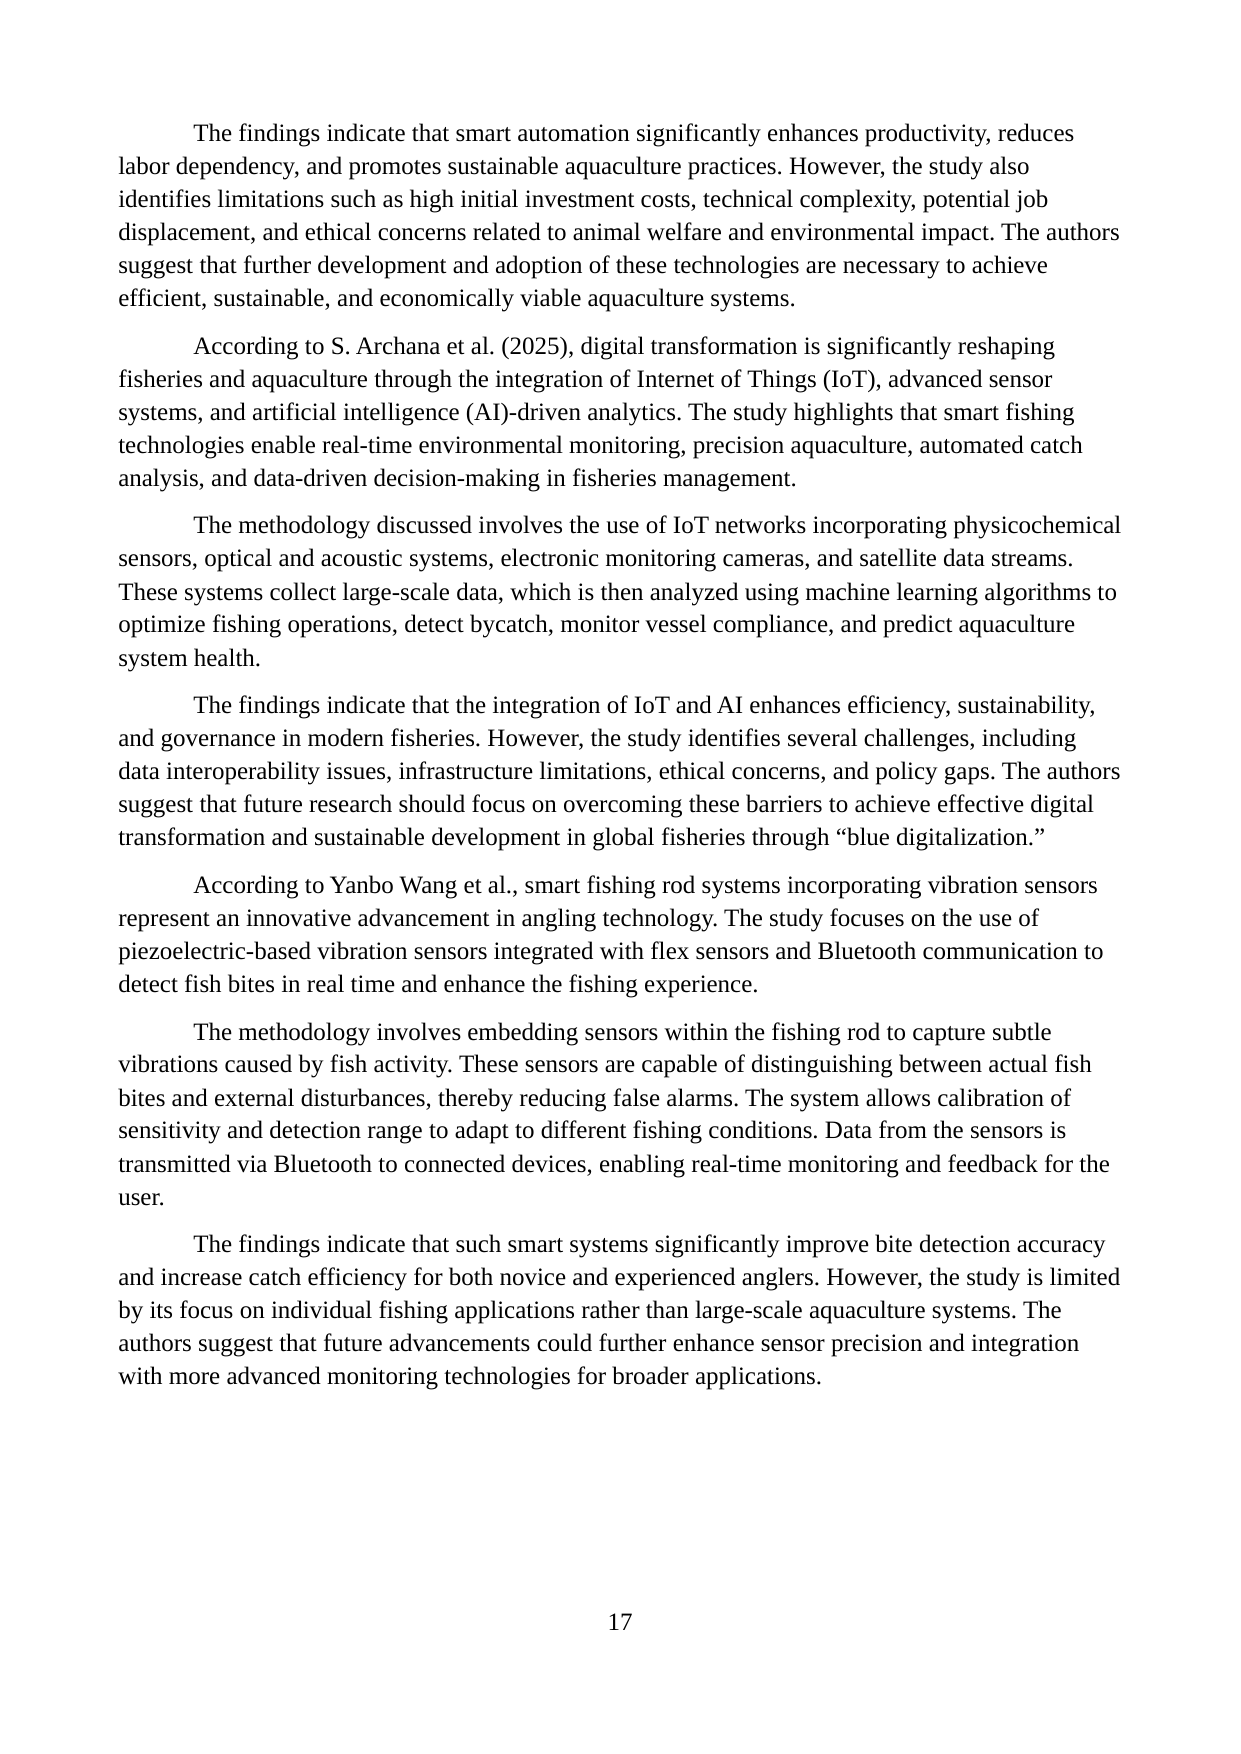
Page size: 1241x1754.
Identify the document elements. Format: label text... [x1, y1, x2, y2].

text According to S. Archana et al. (2025), digital transformation is significantly reshaping fisheries and aquaculture through the integration of Internet of Things (IoT), advanced sensor systems, and artificial intelligence (AI)-driven analytics. The study highlights that smart fishing technologies enable real-time environmental monitoring, precision aquaculture, automated catch analysis, and data-driven decision-making in fisheries management. [118, 331, 1122, 492]
text The methodology involves embedding sensors within the fishing rod to capture subtle vibrations caused by fish activity. These sensors are capable of distinguishing between actual fish bites and external disturbances, thereby reducing false alarms. The system allows calibration of sensitivity and detection range to adapt to different fishing conditions. Data from the sensors is transmitted via Bluetooth to connected devices, enabling real-time monitoring and feedback for the user. [118, 1017, 1122, 1210]
text The findings indicate that such smart systems significantly improve bite detection accuracy and increase catch efficiency for both novice and experienced anglers. However, the study is limited by its focus on individual fishing applications rather than large-scale aquaculture systems. The authors suggest that future advancements could further enhance sensor precision and integration with more advanced monitoring technologies for broader applications. [118, 1229, 1122, 1390]
text The findings indicate that smart automation significantly enhances productivity, reduces labor dependency, and promotes sustainable aquaculture practices. However, the study also identifies limitations such as high initial investment costs, technical complexity, potential job displacement, and ethical concerns related to animal welfare and environmental impact. The authors suggest that further development and adoption of these technologies are necessary to achieve efficient, sustainable, and economically viable aquaculture systems. [118, 118, 1122, 312]
text According to Yanbo Wang et al., smart fishing rod systems incorporating vibration sensors represent an innovative advancement in angling technology. The study focuses on the use of piezoelectric-based vibration sensors integrated with flex sensors and Bluetooth communication to detect fish bites in real time and enhance the fishing experience. [118, 870, 1122, 998]
text The methodology discussed involves the use of IoT networks incorporating physicochemical sensors, optical and acoustic systems, electronic monitoring cameras, and satellite data streams. These systems collect large-scale data, which is then analyzed using machine learning algorithms to optimize fishing operations, detect bycatch, monitor vessel compliance, and predict aquaculture system health. [118, 511, 1122, 671]
text The findings indicate that the integration of IoT and AI enhances efficiency, sustainability, and governance in modern fisheries. However, the study identifies several challenges, including data interoperability issues, infrastructure limitations, ethical concerns, and policy gaps. The authors suggest that future research should focus on overcoming these barriers to achieve effective digital transformation and sustainable development in global fisheries through “blue digitalization.” [118, 690, 1122, 851]
